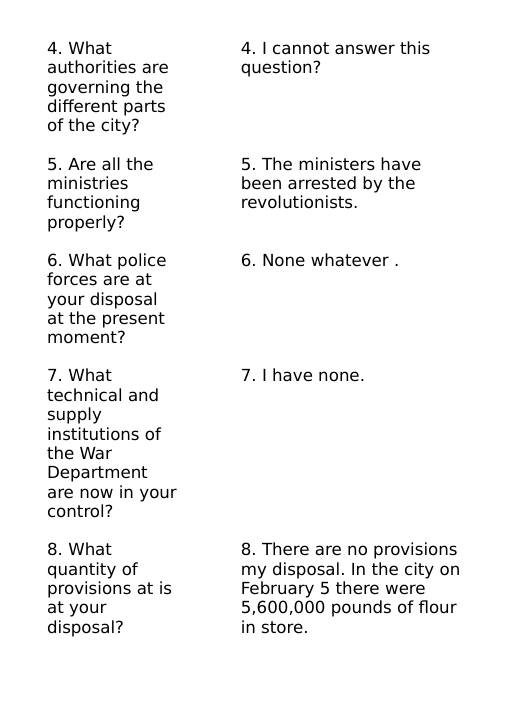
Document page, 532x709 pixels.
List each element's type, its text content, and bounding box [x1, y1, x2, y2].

table_cell 8. What quantity of provisions at is at your disposal? [38, 531, 187, 646]
table_cell 6. None whatever . [231, 241, 477, 357]
table_cell 8. There are no provisions my disposal. In the city on February 5 there were 5,600,000 pounds of flour in store. [231, 531, 477, 646]
table_cell 4. I cannot answer this question? [231, 30, 477, 145]
table_cell 5. The ministers have been arrested by the revolutionists. [231, 145, 477, 241]
table_cell 7. What technical and supply institutions of the War Department are now in your control? [38, 357, 187, 531]
table_cell 4. What authorities are governing the different parts of the city? [38, 30, 187, 145]
table_cell 7. I have none. [231, 357, 477, 531]
table_header [188, 30, 231, 646]
table_cell 5. Are all the ministries functioning properly? [38, 145, 187, 241]
table_cell 6. What police forces are at your disposal at the present moment? [38, 241, 187, 357]
